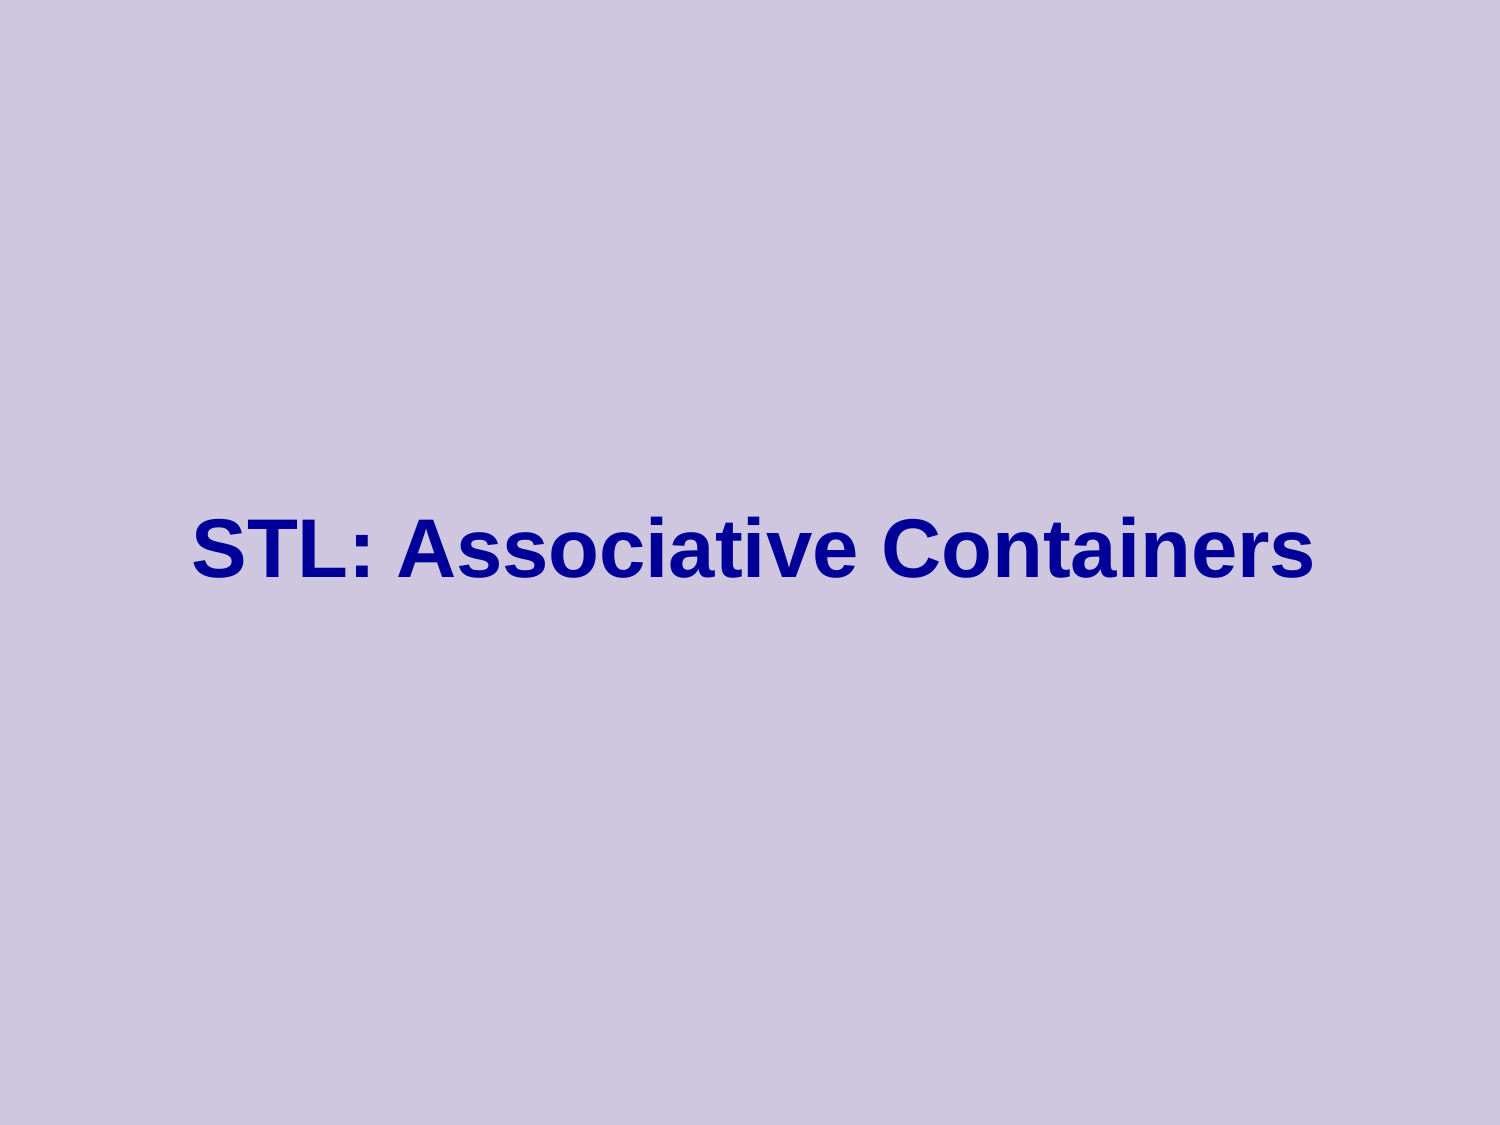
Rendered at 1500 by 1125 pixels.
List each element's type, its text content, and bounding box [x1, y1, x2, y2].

title STL: Associative Containers [120, 442, 1389, 646]
